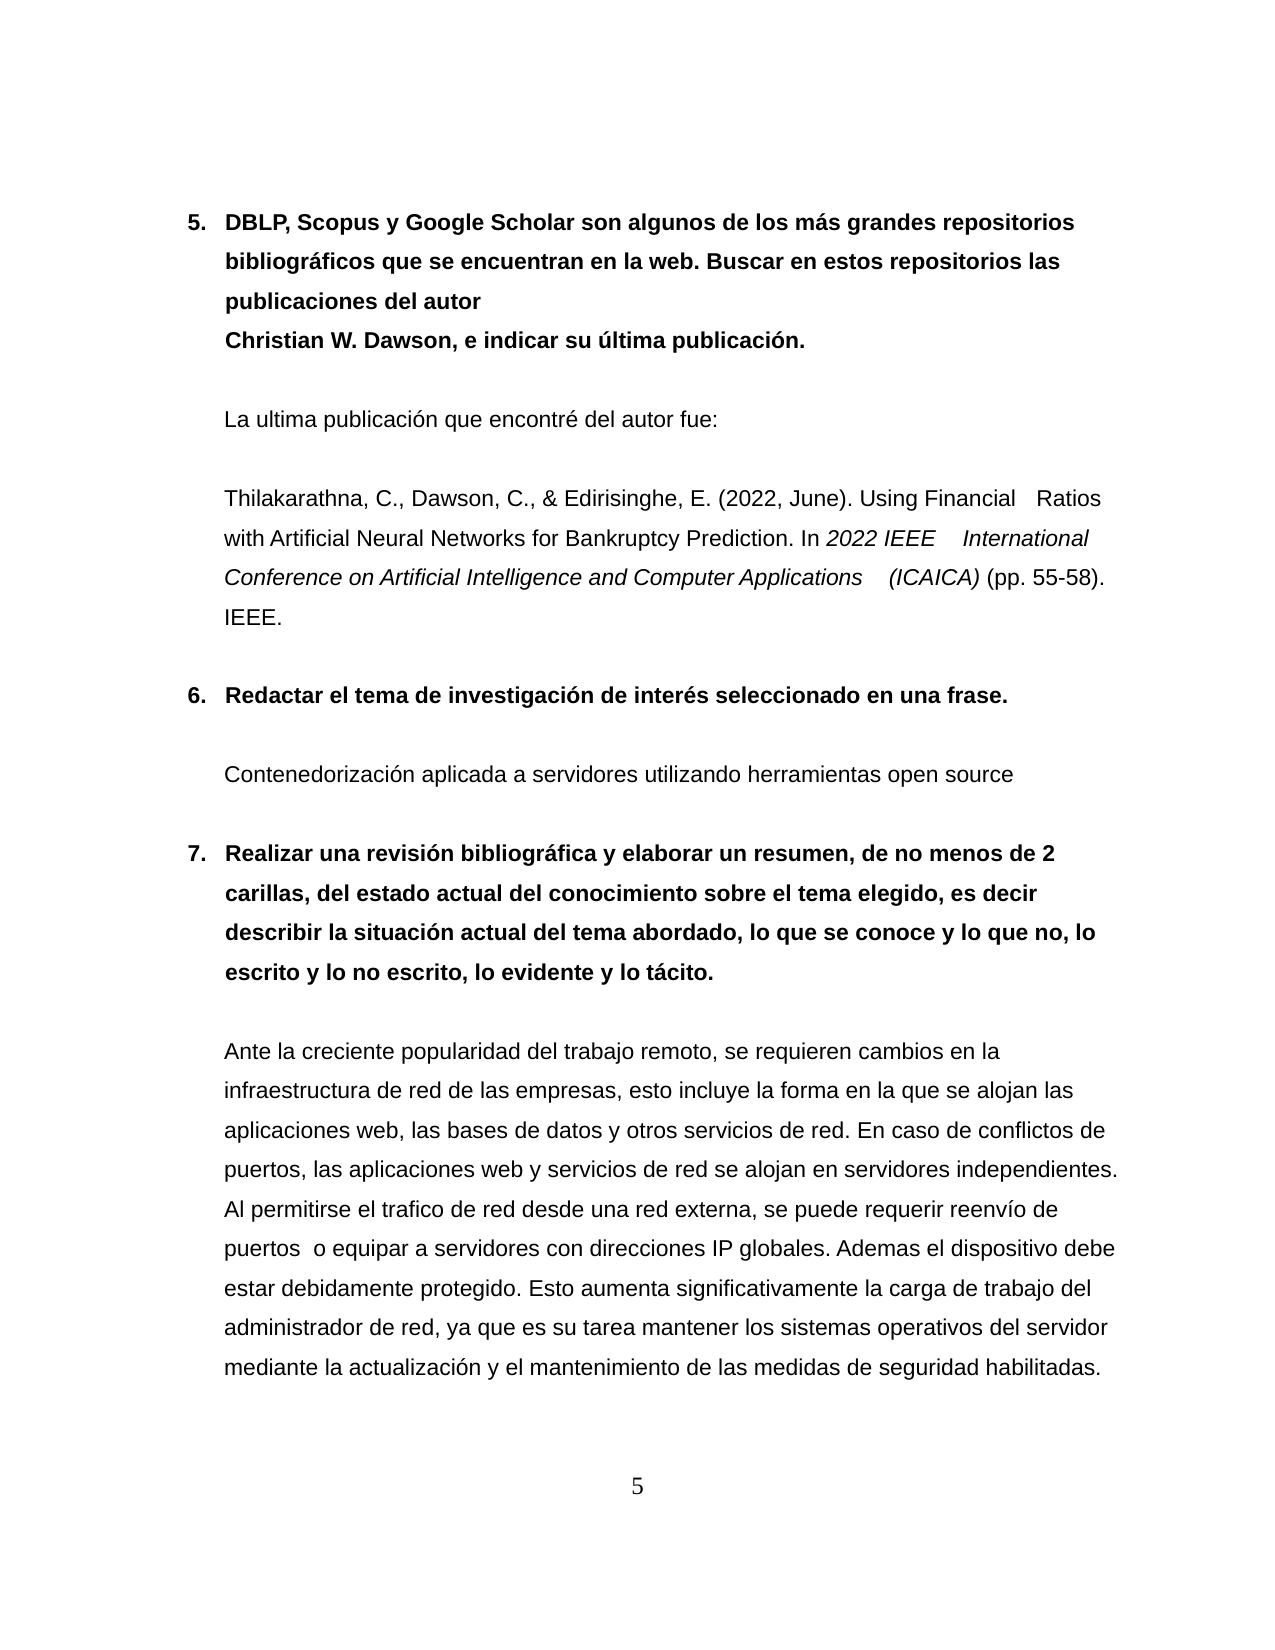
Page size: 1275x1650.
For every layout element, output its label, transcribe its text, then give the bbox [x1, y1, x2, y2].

list Realizar una revisión bibliográfica y elaborar un resumen, de no menos de 2 carillas, del estado actual del conocimiento sobre el tema elegido, es decir describir la situación actual del tema abordado, lo que se conoce y lo que no, lo escrito y lo no escrito, lo evidente y lo tácito. [187, 840, 1125, 985]
text Contenedorización aplicada a servidores utilizando herramientas open source [150, 761, 1125, 788]
text Thilakarathna, C., Dawson, C., & Edirisinghe, E. (2022, June). Using Financial Ratios with Artificial Neural Networks for Bankruptcy Prediction. In 2022 IEEE International Conference on Artificial Intelligence and Computer Applications (ICAICA) (pp. 55-58). IEEE. [150, 485, 1125, 630]
text Ante la creciente popularidad del trabajo remoto, se requieren cambios en la infraestructura de red de las empresas, esto incluye la forma en la que se alojan las aplicaciones web, las bases de datos y otros servicios de red. En caso de conflictos de puertos, las aplicaciones web y servicios de red se alojan en servidores independientes. [224, 1038, 1125, 1183]
text Al permitirse el trafico de red desde una red externa, se puede requerir reenvío de puertos o equipar a servidores con direcciones IP globales. Ademas el dispositivo debe estar debidamente protegido. Esto aumenta significativamente la carga de trabajo del administrador de red, ya que es su tarea mantener los sistemas operativos del servidor mediante la actualización y el mantenimiento de las medidas de seguridad habilitadas. [224, 1196, 1125, 1380]
list Redactar el tema de investigación de interés seleccionado en una frase. [187, 682, 1125, 709]
list DBLP, Scopus y Google Scholar son algunos de los más grandes repositorios bibliográficos que se encuentran en la web. Buscar en estos repositorios las publicaciones del autor Christian W. Dawson, e indicar su última publicación. [187, 209, 1125, 353]
text La ultima publicación que encontré del autor fue: [150, 406, 1125, 432]
